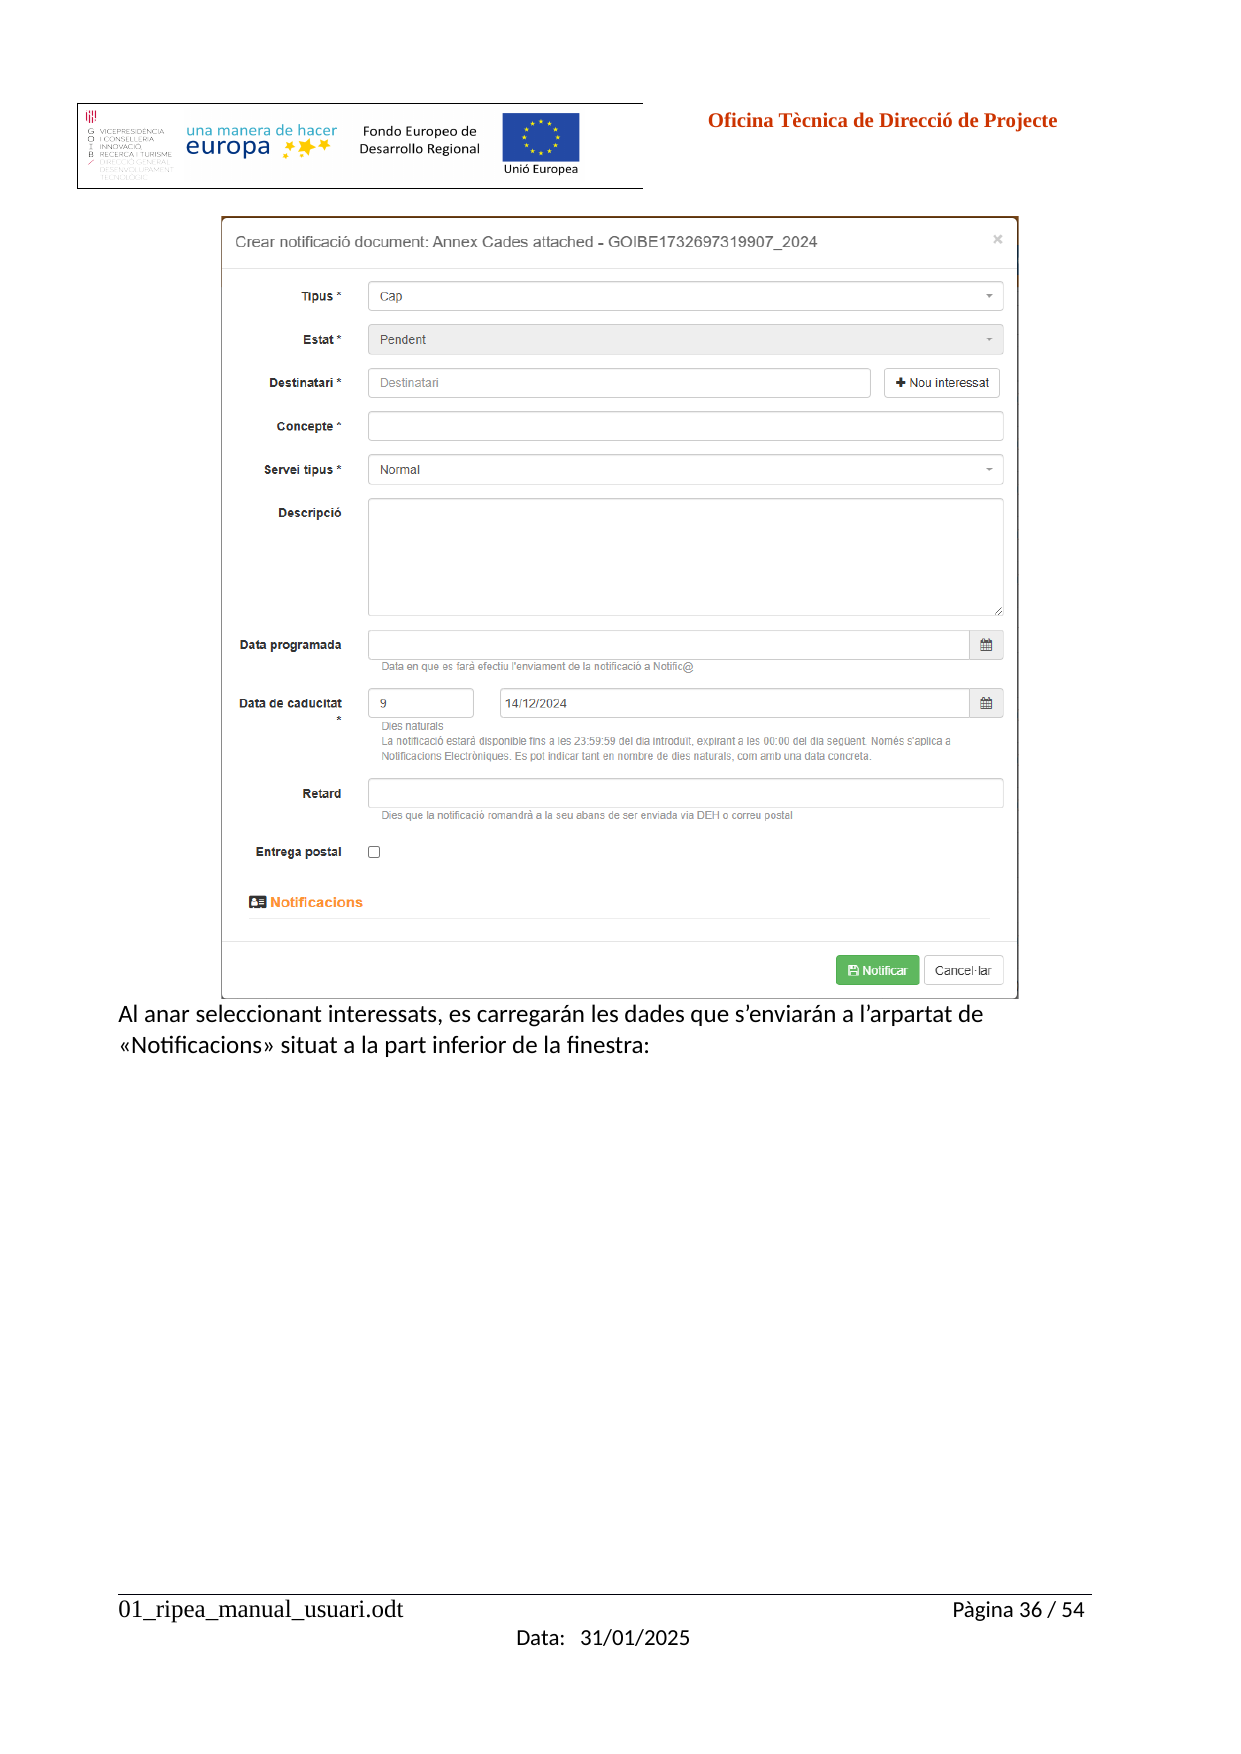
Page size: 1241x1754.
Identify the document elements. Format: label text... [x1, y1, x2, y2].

picture [82, 108, 178, 182]
picture [221, 216, 1019, 999]
text Al anar seleccionant interessats, es carregarán les dades que s’enviarán a l’arpartat de «Notificacions» situat a la part inferior de la finestra: [118, 998, 1122, 1059]
picture [184, 108, 585, 182]
